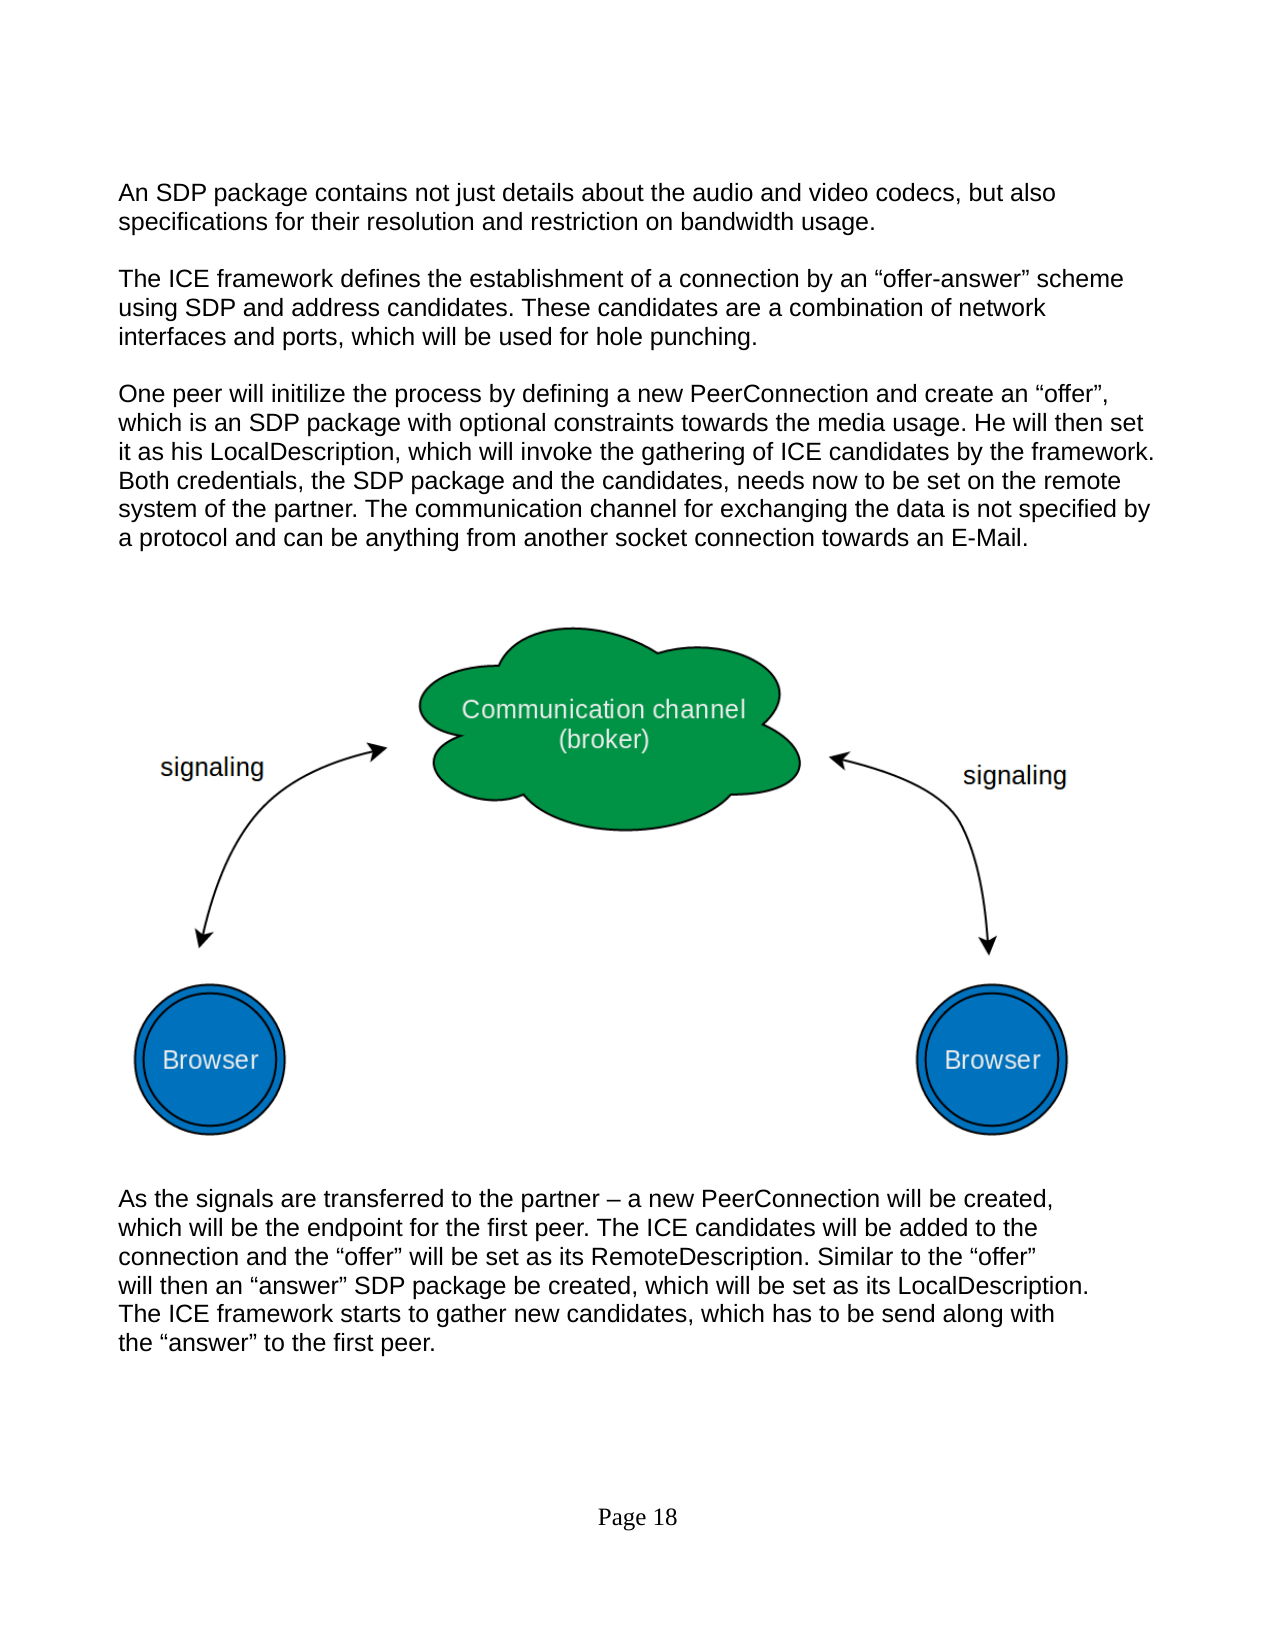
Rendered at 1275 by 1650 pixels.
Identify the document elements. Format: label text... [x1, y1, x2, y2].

text the “answer” to the first peer. [118, 1328, 1157, 1357]
text As the signals are transferred to the partner – a new PeerConnection will be created, [118, 1184, 1157, 1213]
text will then an “answer” SDP package be created, which will be set as its LocalDescription. [118, 1271, 1157, 1299]
text The ICE framework defines the establishment of a connection by an “offer-answer” scheme using SDP and address candidates. These candidates are a combination of network interfaces and ports, which will be used for hole punching. [118, 264, 1157, 351]
text An SDP package contains not just details about the audio and video codecs, but also specifications for their resolution and restriction on bandwidth usage. [118, 178, 1157, 236]
text The ICE framework starts to gather new candidates, which has to be send along with [118, 1299, 1157, 1328]
text One peer will initilize the process by defining a new PeerConnection and create an “offer”, which is an SDP package with optional constraints towards the media usage. He will then set it as his LocalDescription, which will invoke the gathering of ICE candidates by the framework. Both credentials, the SDP package and the candidates, needs now to be set on the remote system of the partner. The communication channel for exchanging the data is not specified by a protocol and can be anything from another socket connection towards an E-Mail. [118, 379, 1157, 552]
text which will be the endpoint for the first peer. The ICE candidates will be added to the connection and the “offer” will be set as its RemoteDescription. Similar to the “offer” [118, 1213, 1157, 1271]
picture [117, 575, 1092, 1174]
